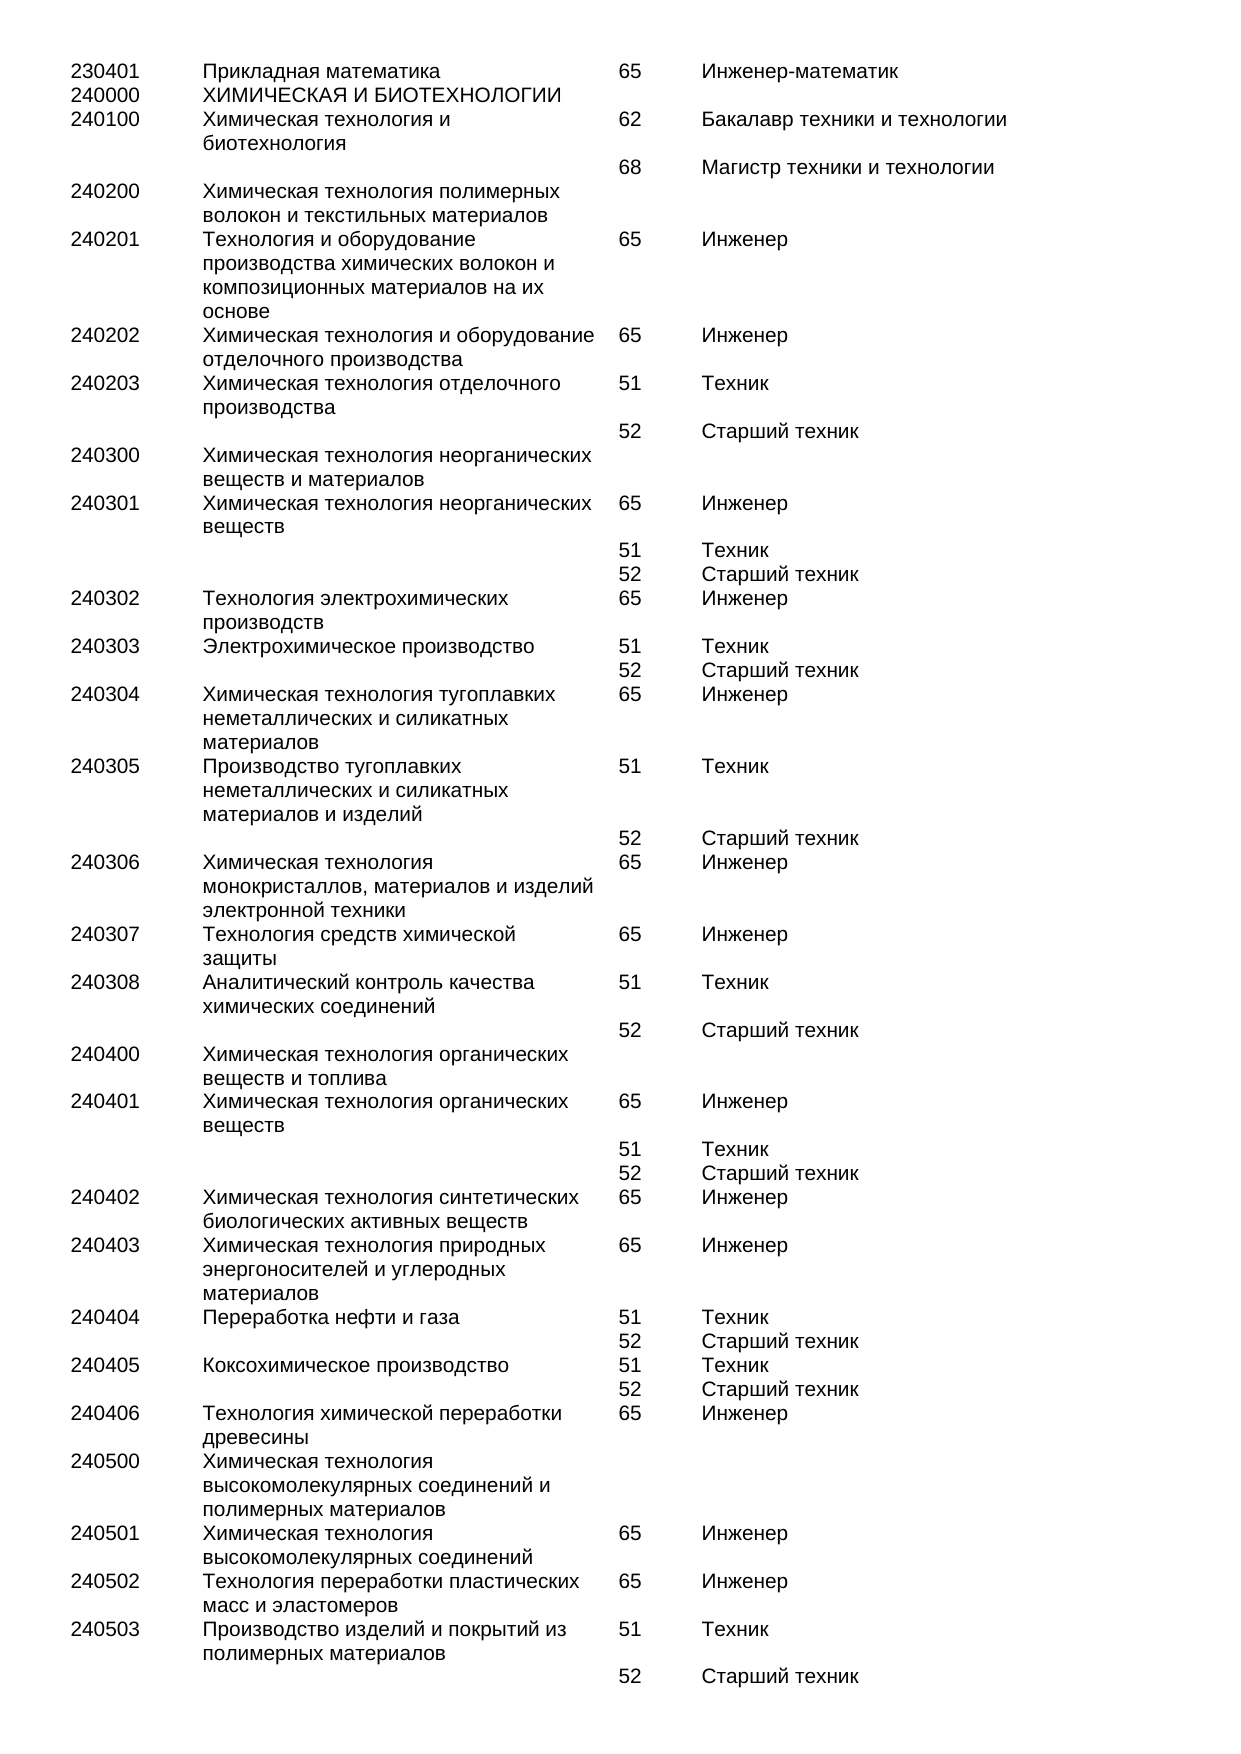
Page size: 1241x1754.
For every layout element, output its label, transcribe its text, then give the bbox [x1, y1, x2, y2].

table_cell [59, 658, 191, 682]
table_cell 240401 [59, 1089, 191, 1137]
table_cell 52 [607, 1329, 690, 1353]
table_cell Химическая технология неорганических веществ и материалов [191, 443, 607, 490]
table_cell Прикладная математика [191, 59, 607, 83]
table_cell [59, 1137, 191, 1161]
table_cell 52 [607, 1161, 690, 1185]
table_cell Инженер [690, 323, 1181, 371]
table_cell [59, 1018, 191, 1041]
table_cell 240303 [59, 634, 191, 658]
table_cell Техник [690, 1137, 1181, 1161]
table_cell Коксохимическое производство [191, 1353, 607, 1377]
table_cell 65 [607, 227, 690, 323]
table_cell 65 [607, 1569, 690, 1616]
table_cell Техник [690, 1305, 1181, 1329]
table_cell Инженер-математик [690, 59, 1181, 83]
table_cell Старший техник [690, 419, 1181, 442]
table_cell Химическая технология тугоплавких неметаллических и силикатных материалов [191, 682, 607, 754]
table_cell [191, 419, 607, 442]
table_cell 52 [607, 1664, 690, 1688]
table_cell Технология средств химической защиты [191, 922, 607, 969]
table_cell Инженер [690, 682, 1181, 754]
table_cell [59, 1161, 191, 1185]
table_cell 240301 [59, 490, 191, 538]
table_cell 52 [607, 658, 690, 682]
table_cell Химическая технология природных энергоносителей и углеродных материалов [191, 1233, 607, 1305]
table_cell 240302 [59, 586, 191, 634]
table_cell Технология химической переработки древесины [191, 1401, 607, 1449]
table_cell 52 [607, 1018, 690, 1041]
table_cell Химическая технология высокомолекулярных соединений и полимерных материалов [191, 1449, 607, 1521]
table_cell Техник [690, 634, 1181, 658]
table_cell [607, 1041, 690, 1089]
table_cell 52 [607, 419, 690, 442]
table_cell 240305 [59, 754, 191, 826]
table_cell Инженер [690, 227, 1181, 323]
table_cell Производство изделий и покрытий из полимерных материалов [191, 1616, 607, 1664]
table_cell Инженер [690, 1569, 1181, 1616]
table_cell Химическая технология высокомолекулярных соединений [191, 1521, 607, 1568]
table_cell Техник [690, 754, 1181, 826]
table_cell 52 [607, 1377, 690, 1401]
table_cell 65 [607, 682, 690, 754]
table_cell Инженер [690, 922, 1181, 969]
table_cell Бакалавр техники и технологии [690, 107, 1181, 155]
table_cell Инженер [690, 1089, 1181, 1137]
table_cell Аналитический контроль качества химических соединений [191, 970, 607, 1017]
table_cell [191, 826, 607, 850]
table_cell [690, 1449, 1181, 1521]
table_cell 240400 [59, 1041, 191, 1089]
table_cell 240502 [59, 1569, 191, 1616]
table_cell 65 [607, 59, 690, 83]
table_cell 65 [607, 490, 690, 538]
table_cell 65 [607, 1185, 690, 1233]
table_cell Инженер [690, 1185, 1181, 1233]
table_cell [59, 1329, 191, 1353]
table_cell 240203 [59, 371, 191, 418]
table_cell [191, 155, 607, 179]
table_cell [607, 83, 690, 107]
table_cell [690, 179, 1181, 227]
table_cell 65 [607, 1233, 690, 1305]
table_cell Старший техник [690, 1018, 1181, 1041]
table_cell Производство тугоплавких неметаллических и силикатных материалов и изделий [191, 754, 607, 826]
table_cell 240300 [59, 443, 191, 490]
table_cell 240304 [59, 682, 191, 754]
table_cell Магистр техники и технологии [690, 155, 1181, 179]
table_cell 51 [607, 754, 690, 826]
table_cell 240202 [59, 323, 191, 371]
table_cell 240405 [59, 1353, 191, 1377]
table_cell [59, 562, 191, 586]
table_cell 240406 [59, 1401, 191, 1449]
table_cell Инженер [690, 850, 1181, 922]
table_cell 240000 [59, 83, 191, 107]
table_cell 51 [607, 371, 690, 418]
table_cell 240403 [59, 1233, 191, 1305]
table_cell Старший техник [690, 1329, 1181, 1353]
table_cell 240306 [59, 850, 191, 922]
table_cell ХИМИЧЕСКАЯ И БИОТЕХНОЛОГИИ [191, 83, 607, 107]
table_cell Техник [690, 1353, 1181, 1377]
table_cell Старший техник [690, 826, 1181, 850]
table_cell 65 [607, 1521, 690, 1568]
table_cell Химическая технология отделочного производства [191, 371, 607, 418]
table_cell [607, 443, 690, 490]
table_cell [59, 419, 191, 442]
table_cell Технология и оборудование производства химических волокон и композиционных материалов на их основе [191, 227, 607, 323]
table_cell [59, 1377, 191, 1401]
table_cell Инженер [690, 1401, 1181, 1449]
table_cell 240501 [59, 1521, 191, 1568]
table_cell Химическая технология органических веществ [191, 1089, 607, 1137]
table_cell 65 [607, 850, 690, 922]
table_cell [191, 1018, 607, 1041]
table_cell 65 [607, 323, 690, 371]
table_cell 240404 [59, 1305, 191, 1329]
table_cell [59, 155, 191, 179]
table_cell [690, 1041, 1181, 1089]
table_cell 51 [607, 538, 690, 562]
table_cell Химическая технология и оборудование отделочного производства [191, 323, 607, 371]
table_cell Старший техник [690, 1161, 1181, 1185]
table_cell Химическая технология синтетических биологических активных веществ [191, 1185, 607, 1233]
table_cell [59, 538, 191, 562]
table_cell 52 [607, 826, 690, 850]
table_cell [191, 1377, 607, 1401]
table_cell 51 [607, 1137, 690, 1161]
table_cell [191, 1329, 607, 1353]
table_cell Технология переработки пластических масс и эластомеров [191, 1569, 607, 1616]
table_cell Техник [690, 970, 1181, 1017]
table_cell 51 [607, 1353, 690, 1377]
table_cell 51 [607, 634, 690, 658]
table_cell 230401 [59, 59, 191, 83]
table_cell 51 [607, 970, 690, 1017]
table_cell Инженер [690, 1233, 1181, 1305]
table_cell Техник [690, 538, 1181, 562]
table_cell [191, 1137, 607, 1161]
table_cell 240307 [59, 922, 191, 969]
table_cell 240308 [59, 970, 191, 1017]
table_cell 51 [607, 1616, 690, 1664]
table_cell Химическая технология монокристаллов, материалов и изделий электронной техники [191, 850, 607, 922]
table_cell Инженер [690, 490, 1181, 538]
table_cell 240500 [59, 1449, 191, 1521]
table_cell 65 [607, 586, 690, 634]
table_cell Химическая технология неорганических веществ [191, 490, 607, 538]
table_cell 65 [607, 1089, 690, 1137]
table_cell [191, 538, 607, 562]
table_cell [191, 658, 607, 682]
table_cell 240201 [59, 227, 191, 323]
table_cell 52 [607, 562, 690, 586]
table_cell [191, 562, 607, 586]
table_cell [59, 826, 191, 850]
table_cell 240402 [59, 1185, 191, 1233]
table_cell 240503 [59, 1616, 191, 1664]
table_cell [690, 443, 1181, 490]
table_cell Химическая технология полимерных волокон и текстильных материалов [191, 179, 607, 227]
table_cell 62 [607, 107, 690, 155]
table_cell Электрохимическое производство [191, 634, 607, 658]
table_cell Химическая технология и биотехнология [191, 107, 607, 155]
table_cell [690, 83, 1181, 107]
table_cell 68 [607, 155, 690, 179]
table_cell [191, 1161, 607, 1185]
table_cell 240100 [59, 107, 191, 155]
table_cell 51 [607, 1305, 690, 1329]
table_cell Технология электрохимических производств [191, 586, 607, 634]
table_cell Техник [690, 1616, 1181, 1664]
table_cell Старший техник [690, 1664, 1181, 1688]
table_cell Инженер [690, 1521, 1181, 1568]
table_cell Химическая технология органических веществ и топлива [191, 1041, 607, 1089]
table_cell 65 [607, 922, 690, 969]
table_cell Старший техник [690, 562, 1181, 586]
table_cell Старший техник [690, 1377, 1181, 1401]
table_cell 65 [607, 1401, 690, 1449]
table_cell Старший техник [690, 658, 1181, 682]
table_cell [59, 1664, 191, 1688]
table_cell 240200 [59, 179, 191, 227]
table_cell [607, 179, 690, 227]
table_cell Инженер [690, 586, 1181, 634]
table_cell Переработка нефти и газа [191, 1305, 607, 1329]
table_cell [191, 1664, 607, 1688]
table_cell Техник [690, 371, 1181, 418]
table_cell [607, 1449, 690, 1521]
